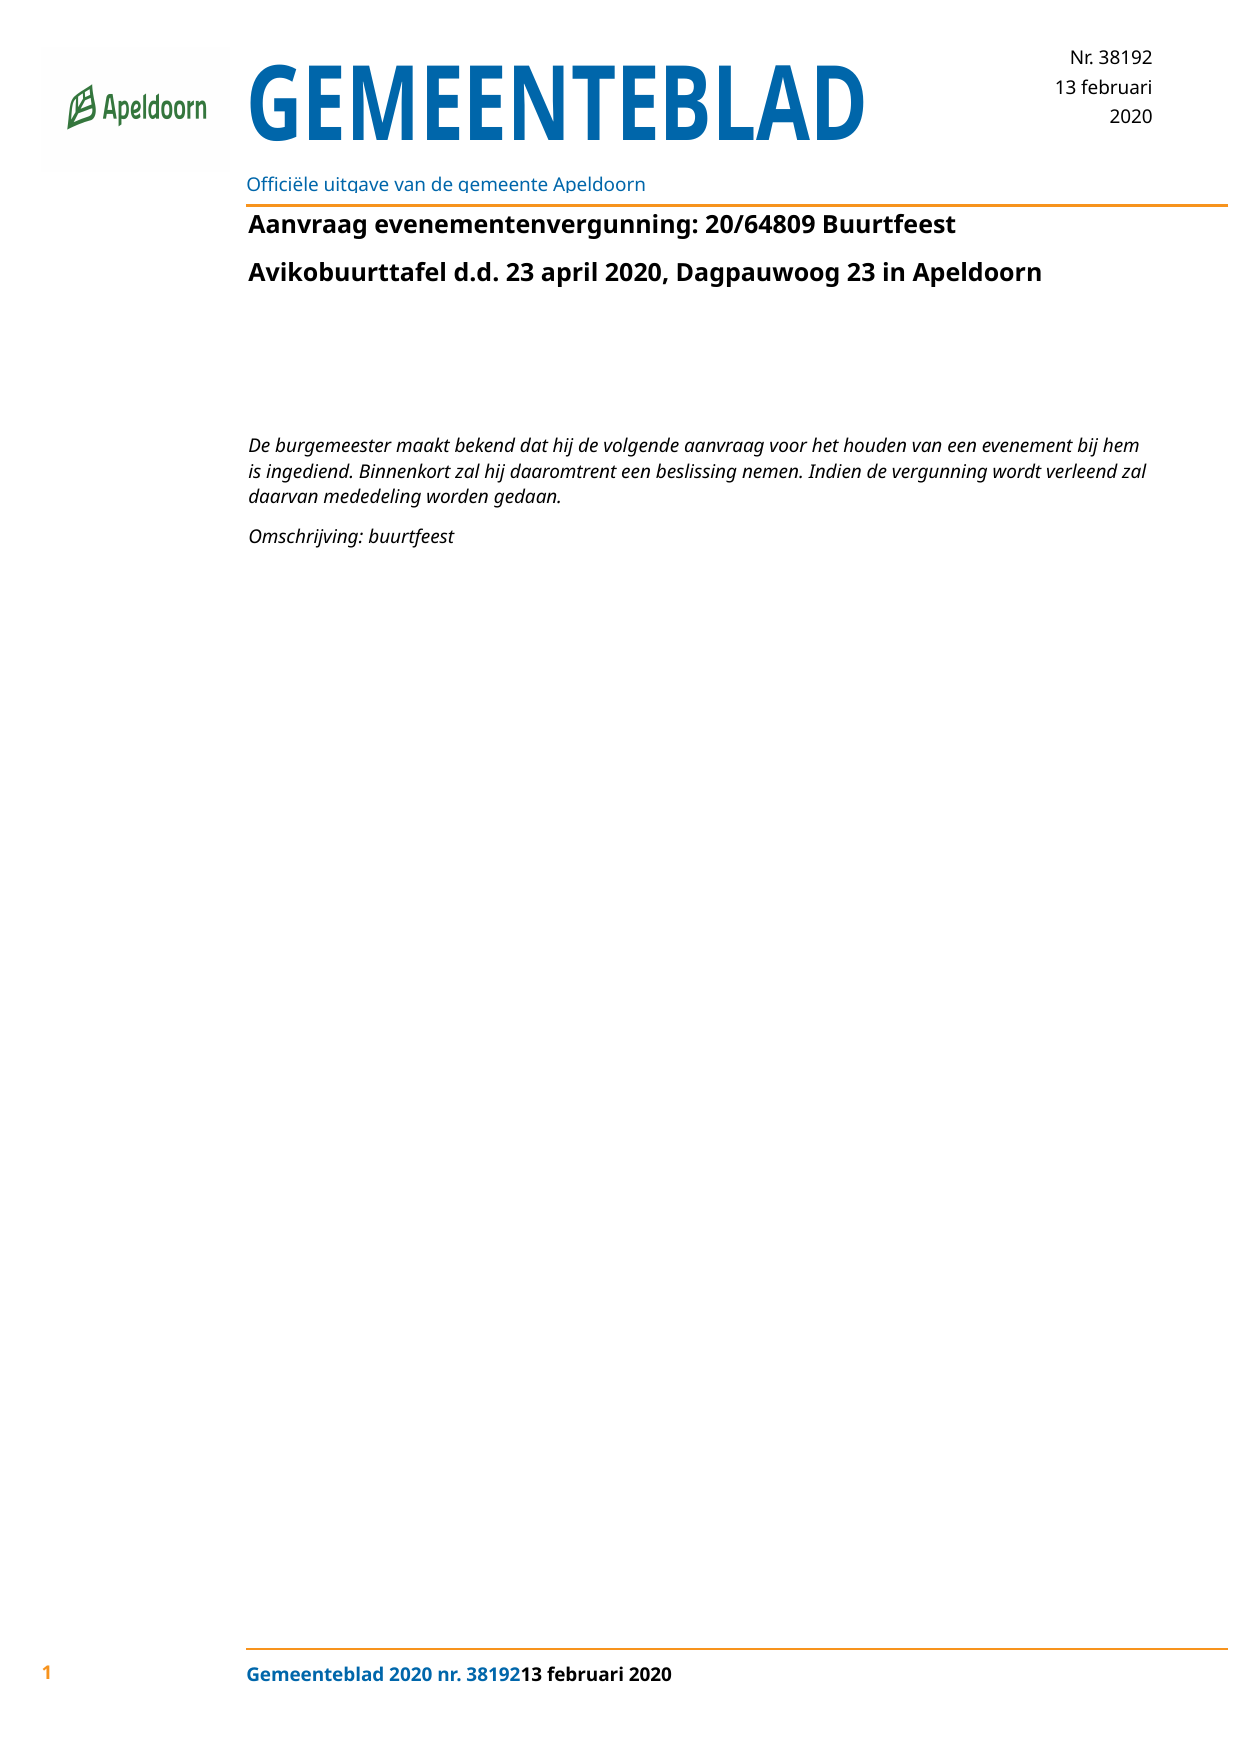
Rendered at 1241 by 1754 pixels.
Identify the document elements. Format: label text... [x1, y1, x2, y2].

text De burgemeester maakt bekend dat hij de volgende aanvraag voor het houden van een evenement bij hem is ingediend. Binnenkort zal hij daaromtrent een beslissing nemen. Indien de vergunning wordt verleend zal daarvan mededeling worden gedaan. [248, 432, 1152, 509]
picture [41, 47, 231, 172]
text Omschrijving: buurtfeest [248, 523, 1152, 549]
text Aanvraag evenementenvergunning: 20/64809 Buurtfeest Avikobuurttafel d.d. 23 april 2020, Dagpauwoog 23 in Apeldoorn [248, 207, 1152, 288]
